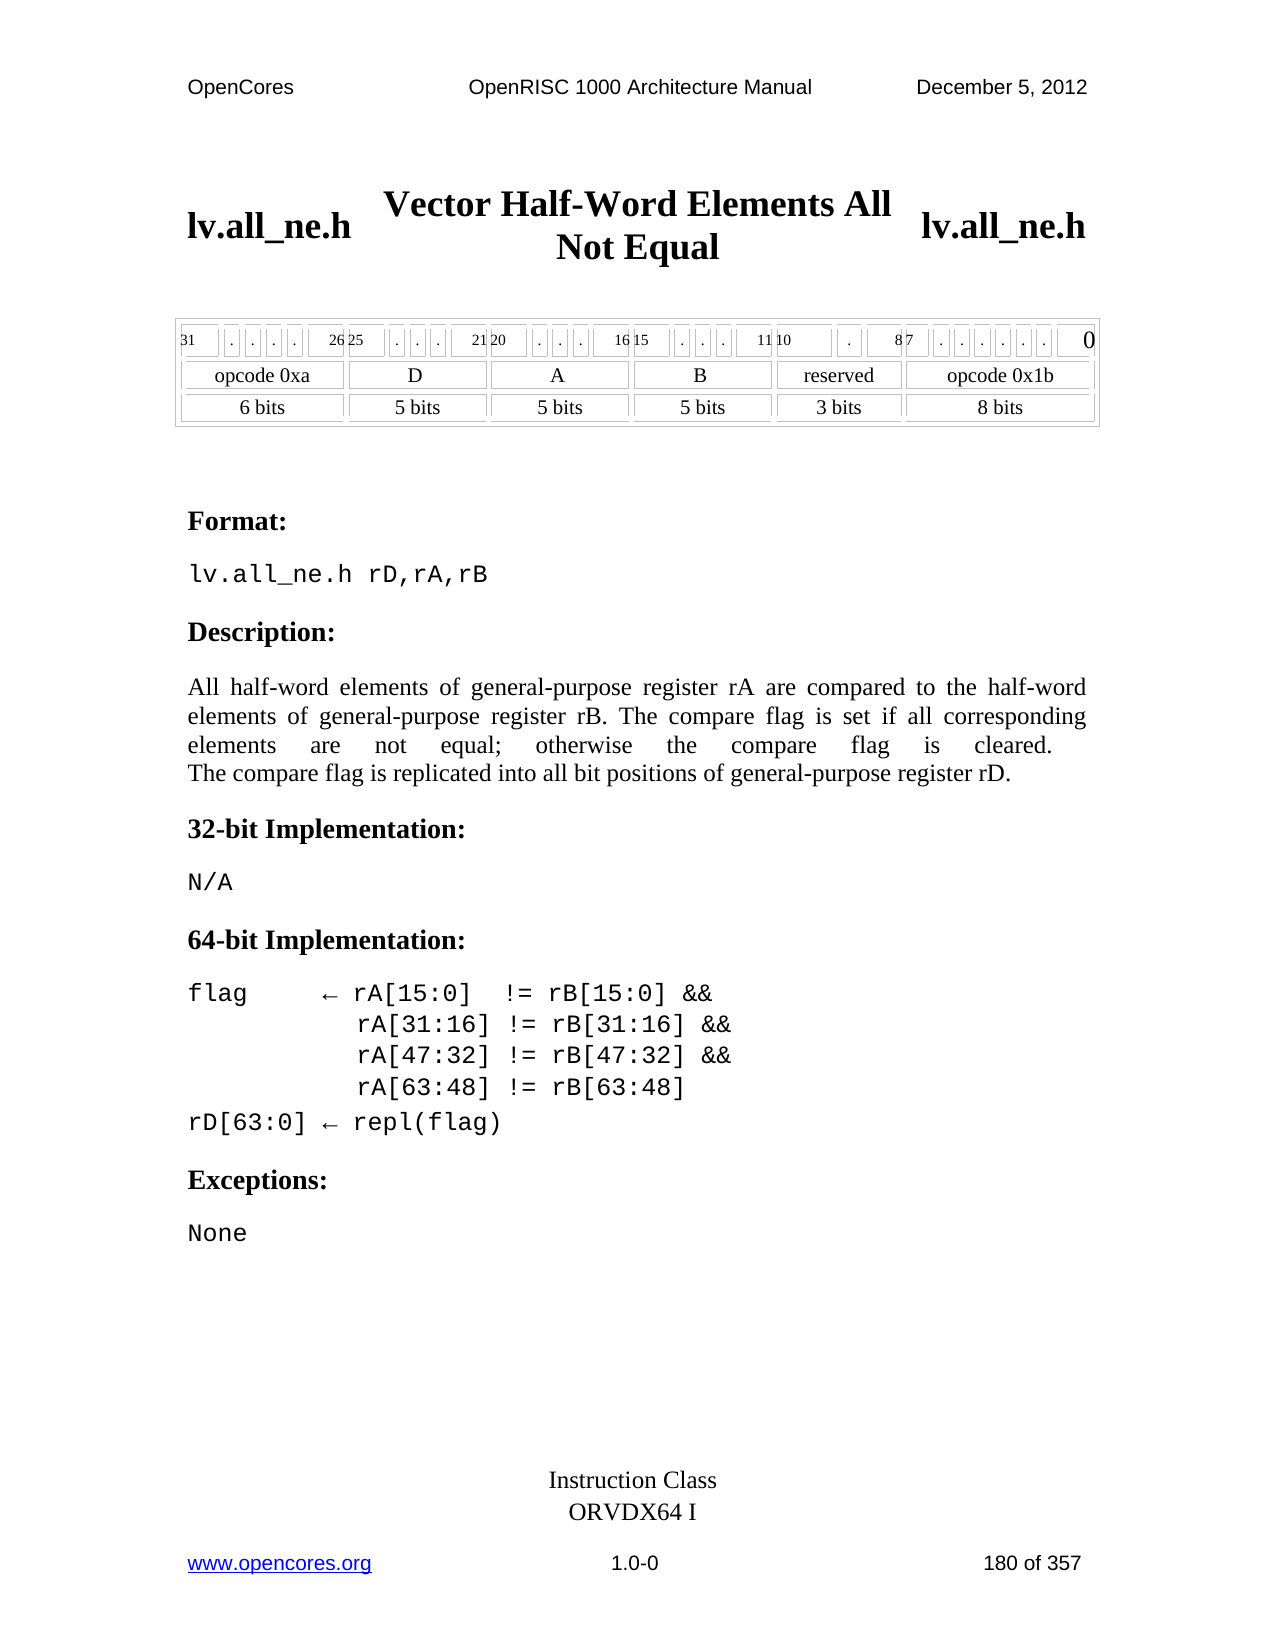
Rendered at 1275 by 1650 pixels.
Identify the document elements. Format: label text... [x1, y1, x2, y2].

text lv.all_ne.h rD,rA,rB [187, 561, 1087, 590]
text flag ← rA[15:0] != rB[15:0] && rA[31:16] != rB[31:16] && rA[47:32] != rB[47:32] && rA[63:48] != rB[63:48] rD[63:0] ← repl(flag) [187, 980, 1087, 1138]
text Exceptions: [187, 1163, 1087, 1196]
text N/A [187, 869, 1087, 898]
text Description: [187, 615, 1087, 647]
text Format: [187, 504, 1087, 536]
text 64-bit Implementation: [187, 923, 1087, 955]
text None [187, 1221, 1087, 1249]
text 32-bit Implementation: [187, 812, 1087, 844]
text All half-word elements of general-purpose register rA are compared to the half-word elements of general-purpose register rB. The compare flag is set if all corresponding elements are not equal; otherwise the compare flag is cleared. The compare flag is replicated into all bit positions of general-purpose register rD. [187, 672, 1087, 787]
